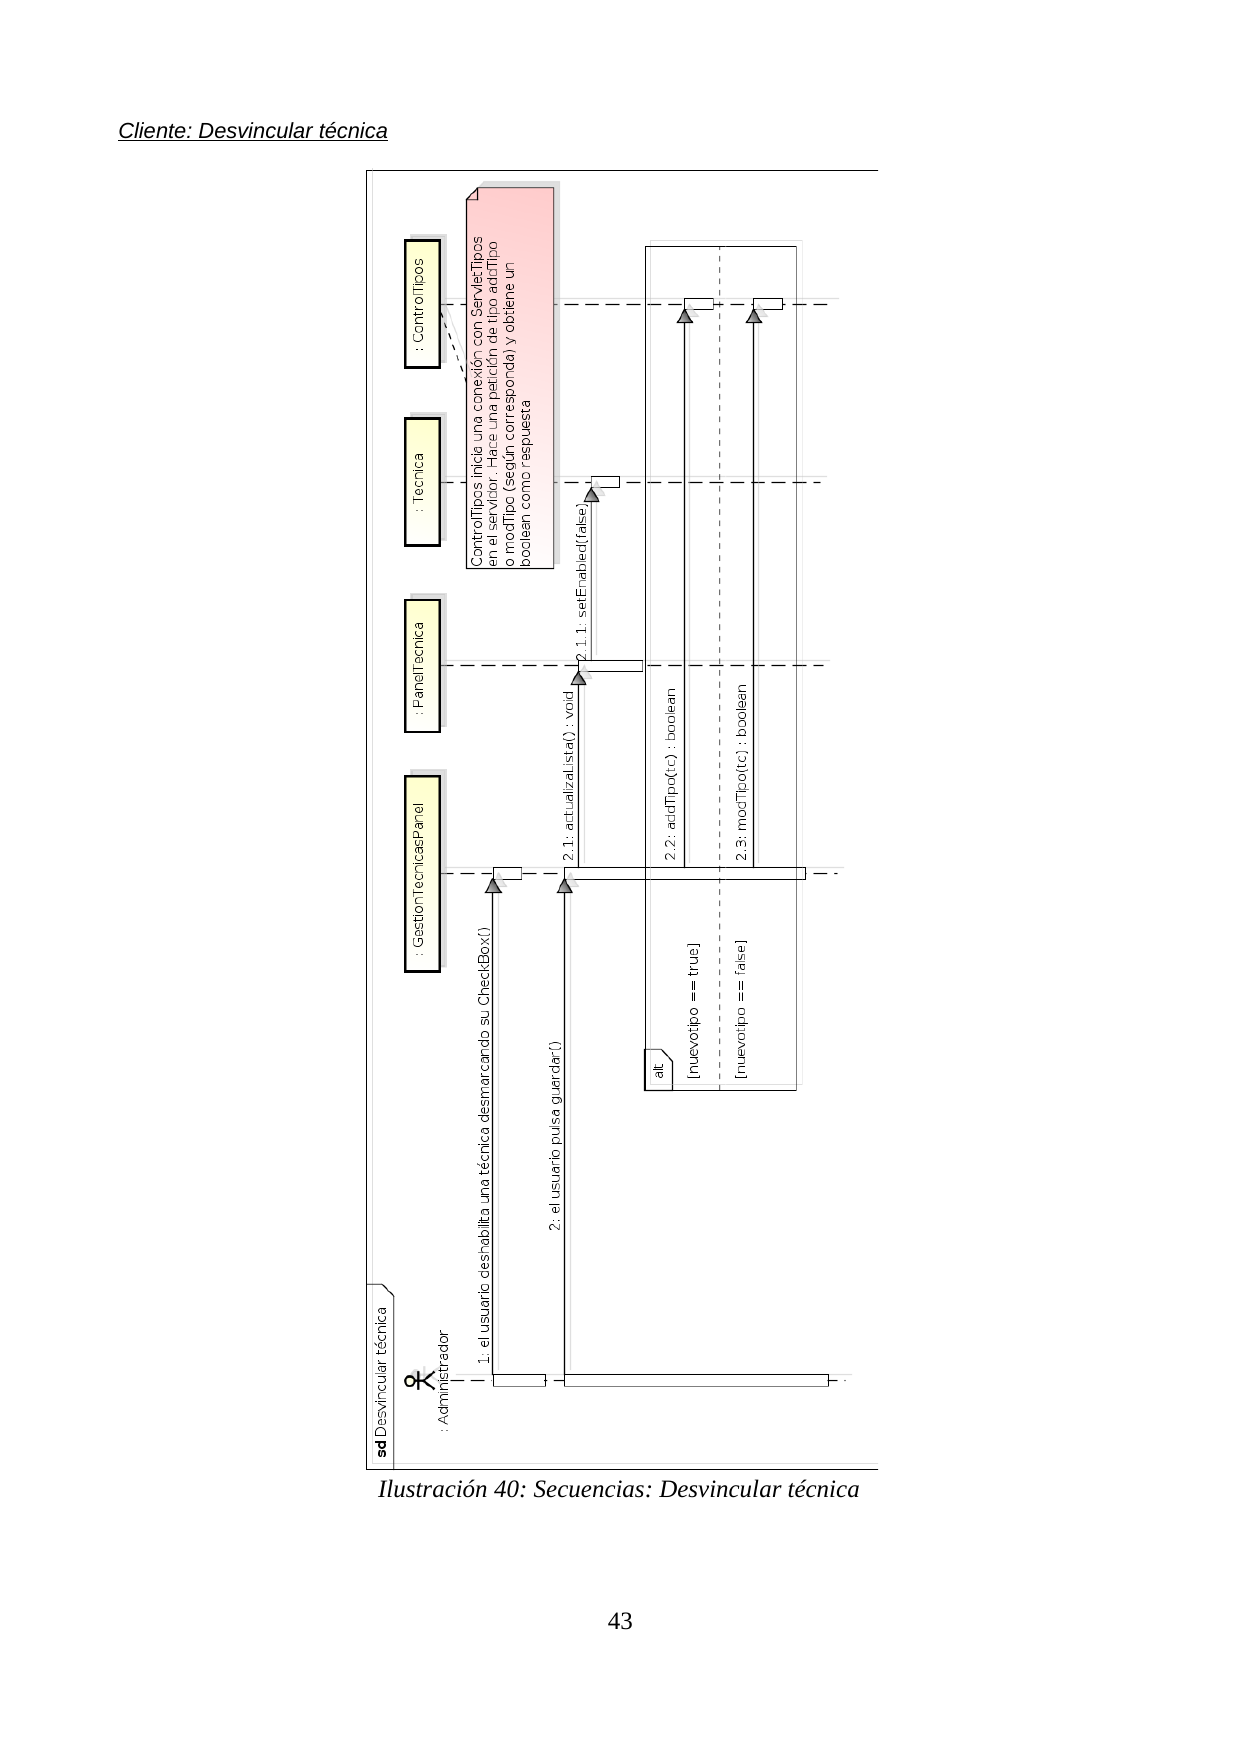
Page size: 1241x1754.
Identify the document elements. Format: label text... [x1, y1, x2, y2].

text Ilustración 40: Secuencias: Desvincular técnica [362, 1475, 878, 1503]
picture [362, 168, 879, 1475]
subtitle Cliente: Desvincular técnica [118, 118, 1122, 143]
